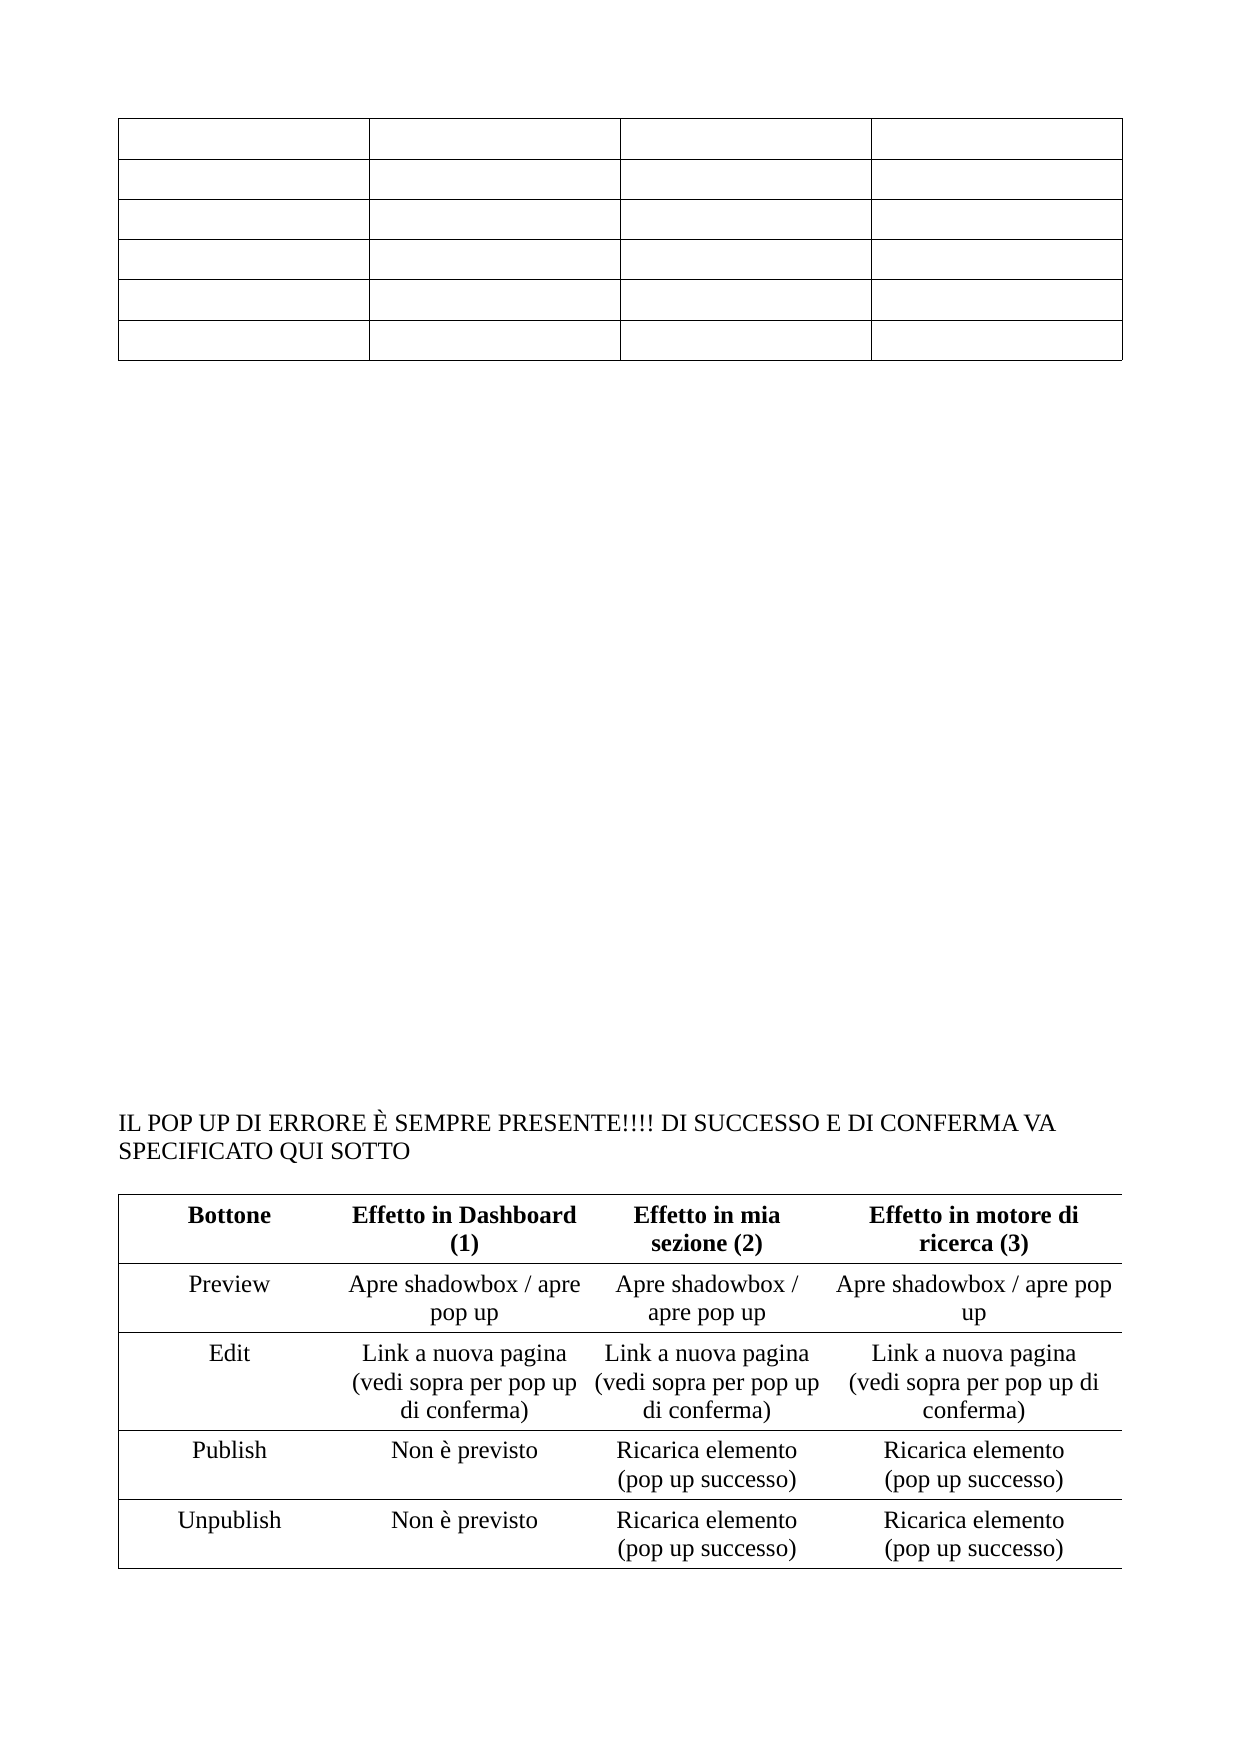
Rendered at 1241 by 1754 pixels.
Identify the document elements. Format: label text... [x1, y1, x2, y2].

table_cell [119, 280, 369, 320]
table_cell Ricarica elemento (pop up successo) [826, 1500, 1122, 1568]
table_cell [621, 321, 871, 360]
table_cell Non è previsto [341, 1500, 588, 1568]
table_header Effetto in Dashboard (1) [341, 1195, 588, 1263]
table_cell [119, 200, 369, 239]
table_cell Publish [119, 1431, 341, 1499]
table_cell Unpublish [119, 1500, 341, 1568]
table_cell [872, 160, 1122, 199]
table_cell [119, 119, 369, 158]
table_cell Apre shadowbox / apre pop up [588, 1264, 826, 1332]
table_cell Ricarica elemento (pop up successo) [826, 1431, 1122, 1499]
table_cell Non è previsto [341, 1431, 588, 1499]
table_cell Apre shadowbox / apre pop up [826, 1264, 1122, 1332]
table_cell [872, 200, 1122, 239]
table_cell [370, 280, 620, 320]
table_cell [621, 200, 871, 239]
table_cell [621, 280, 871, 320]
table_cell [872, 240, 1122, 279]
table_header Effetto in motore di ricerca (3) [826, 1195, 1122, 1263]
table_cell [872, 280, 1122, 320]
table_cell Link a nuova pagina (vedi sopra per pop up di conferma) [826, 1333, 1122, 1430]
table_header Effetto in mia sezione (2) [588, 1195, 826, 1263]
table_cell Ricarica elemento (pop up successo) [588, 1431, 826, 1499]
table_cell Link a nuova pagina (vedi sopra per pop up di conferma) [588, 1333, 826, 1430]
table_cell Apre shadowbox / apre pop up [341, 1264, 588, 1332]
table_cell [872, 321, 1122, 360]
table_cell [621, 119, 871, 158]
table_cell Link a nuova pagina (vedi sopra per pop up di conferma) [341, 1333, 588, 1430]
table_cell [370, 240, 620, 279]
table_cell Ricarica elemento (pop up successo) [588, 1500, 826, 1568]
table_cell [370, 200, 620, 239]
table_cell [119, 160, 369, 199]
table_cell [370, 160, 620, 199]
table_cell [872, 119, 1122, 158]
table_cell Preview [119, 1264, 341, 1332]
table_cell [621, 160, 871, 199]
table_cell [370, 321, 620, 360]
table_cell [621, 240, 871, 279]
table_header Bottone [119, 1195, 341, 1263]
table_cell [119, 321, 369, 360]
table_cell [370, 119, 620, 158]
table_cell [119, 240, 369, 279]
table_cell Edit [119, 1333, 341, 1430]
text IL POP UP DI ERRORE È SEMPRE PRESENTE!!!! DI SUCCESSO E DI CONFERMA VA SPECIFICATO QUI SOTTO [118, 1108, 1122, 1165]
